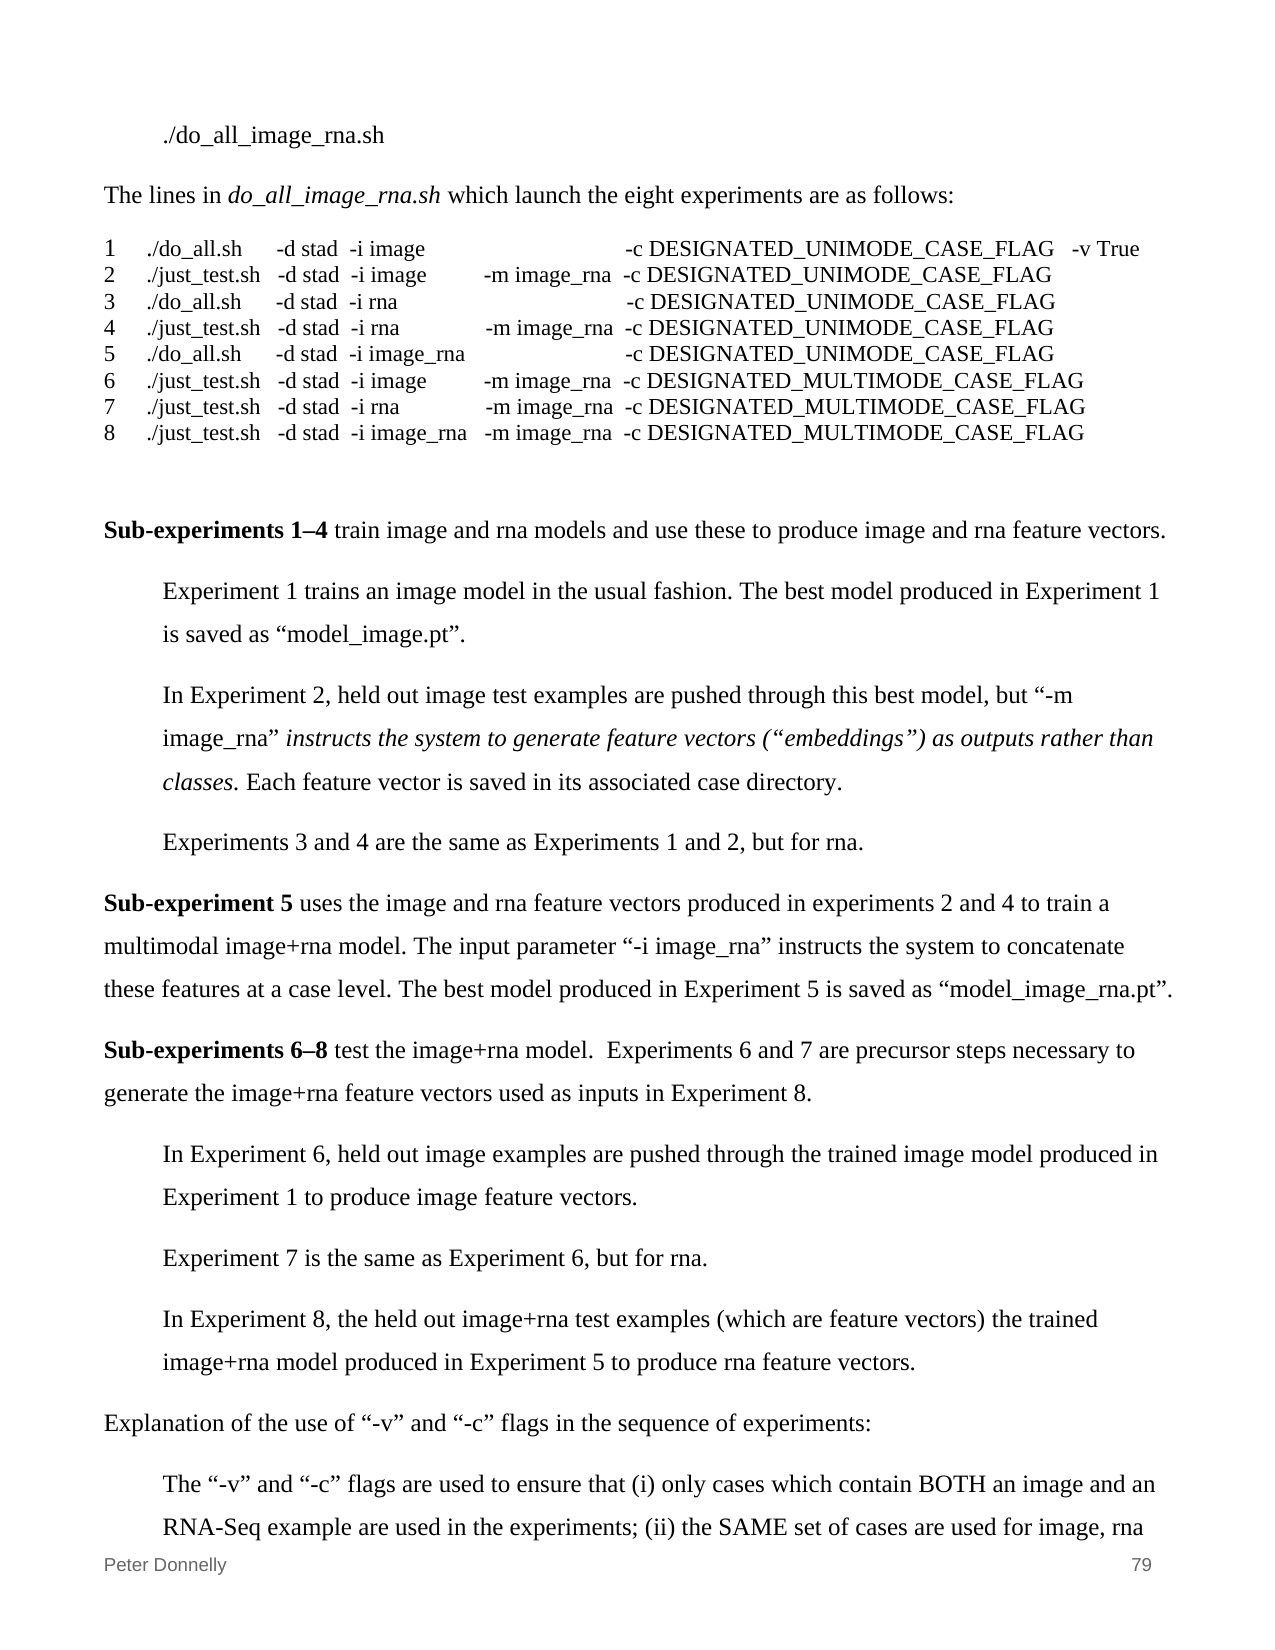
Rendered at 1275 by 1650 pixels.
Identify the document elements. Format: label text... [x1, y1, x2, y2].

text 4 ./just_test.sh -d stad -i rna -m image_rna -c DESIGNATED_UNIMODE_CASE_FLAG [103, 314, 1181, 340]
text 7 ./just_test.sh -d stad -i rna -m image_rna -c DESIGNATED_MULTIMODE_CASE_FLAG [103, 393, 1181, 419]
text In Experiment 2, held out image test examples are pushed through this best model, but “-m image_rna” instructs the system to generate feature vectors (“embeddings”) as outputs rather than classes. Each feature vector is saved in its associated case directory. [162, 680, 1181, 795]
text The lines in do_all_image_rna.sh which launch the eight experiments are as follows: [103, 181, 1181, 209]
text ./do_all_image_rna.sh [162, 120, 1181, 148]
text The “-v” and “-c” flags are used to ensure that (i) only cases which contain BOTH an image and an RNA-Seq example are used in the experiments; (ii) the SAME set of cases are used for image, rna [162, 1469, 1181, 1541]
text 6 ./just_test.sh -d stad -i image -m image_rna -c DESIGNATED_MULTIMODE_CASE_FLAG [103, 367, 1181, 393]
text 5 ./do_all.sh -d stad -i image_rna -c DESIGNATED_UNIMODE_CASE_FLAG [103, 340, 1181, 367]
text In Experiment 8, the held out image+rna test examples (which are feature vectors) the trained image+rna model produced in Experiment 5 to produce rna feature vectors. [162, 1304, 1181, 1376]
text 1 ./do_all.sh -d stad -i image -c DESIGNATED_UNIMODE_CASE_FLAG -v True [103, 233, 1181, 261]
text Explanation of the use of “-v” and “-c” flags in the sequence of experiments: [103, 1408, 1181, 1437]
text 8 ./just_test.sh -d stad -i image_rna -m image_rna -c DESIGNATED_MULTIMODE_CASE_FLAG [103, 419, 1181, 446]
text 2 ./just_test.sh -d stad -i image -m image_rna -c DESIGNATED_UNIMODE_CASE_FLAG [103, 261, 1181, 288]
text Sub-experiments 1–4 train image and rna models and use these to produce image and rna feature vectors. [103, 516, 1181, 544]
text Experiments 3 and 4 are the same as Experiments 1 and 2, but for rna. [162, 827, 1181, 856]
text Experiment 1 trains an image model in the usual fashion. The best model produced in Experiment 1 is saved as “model_image.pt”. [162, 576, 1181, 648]
text Experiment 7 is the same as Experiment 6, but for rna. [162, 1243, 1181, 1272]
text In Experiment 6, held out image examples are pushed through the trained image model produced in Experiment 1 to produce image feature vectors. [162, 1139, 1181, 1211]
text Sub-experiments 6–8 test the image+rna model. Experiments 6 and 7 are precursor steps necessary to generate the image+rna feature vectors used as inputs in Experiment 8. [103, 1035, 1181, 1107]
text Sub-experiment 5 uses the image and rna feature vectors produced in experiments 2 and 4 to train a multimodal image+rna model. The input parameter “-i image_rna” instructs the system to concatenate these features at a case level. The best model produced in Experiment 5 is saved as “model_image_rna.pt”. [103, 888, 1181, 1003]
text 3 ./do_all.sh -d stad -i rna -c DESIGNATED_UNIMODE_CASE_FLAG [103, 288, 1181, 314]
